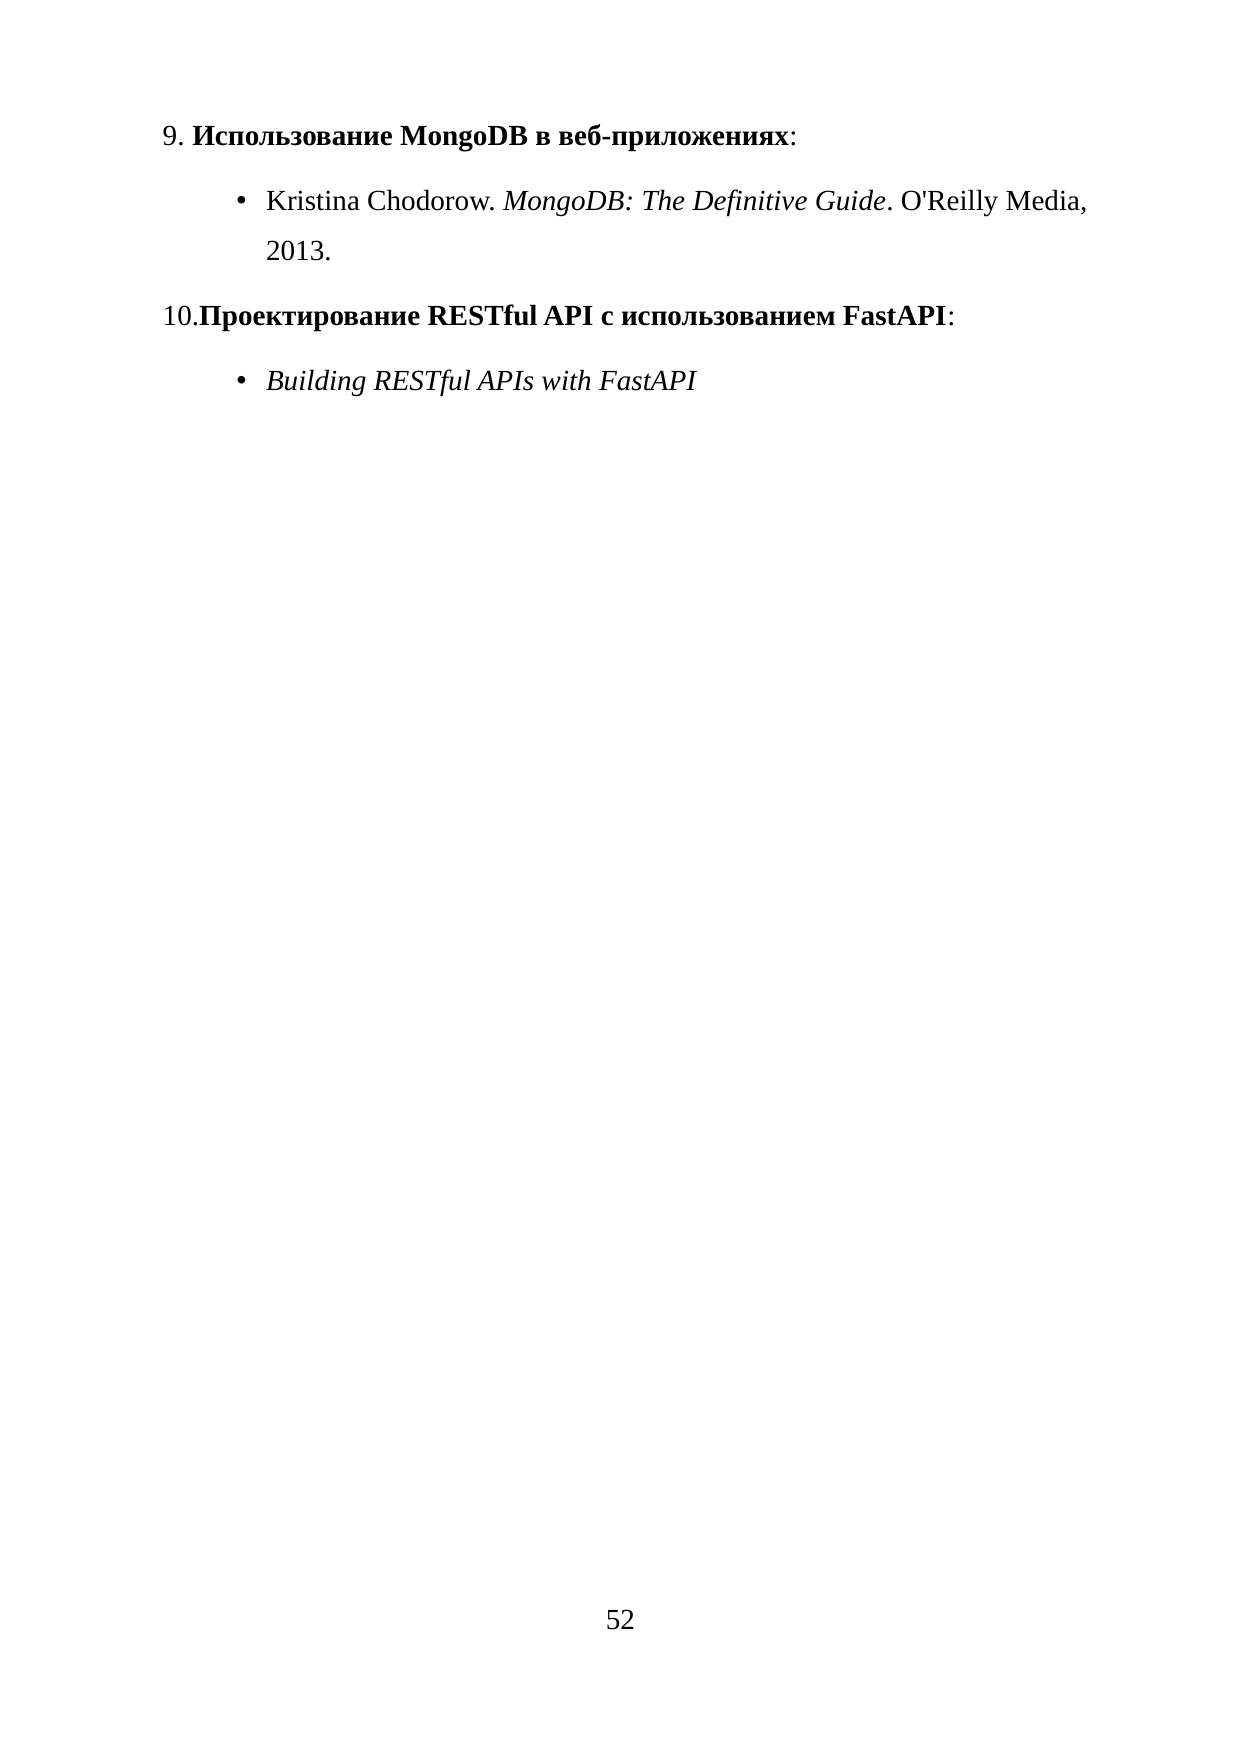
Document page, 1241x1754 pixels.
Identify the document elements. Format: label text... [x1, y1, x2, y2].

list Проектирование RESTful API с использованием FastAPI: [162, 298, 1122, 332]
list Building RESTful APIs with FastAPI [236, 363, 1122, 397]
list Kristina Chodorow. MongoDB: The Definitive Guide. O'Reilly Media, 2013. [236, 183, 1122, 267]
list Использование MongoDB в веб-приложениях: [162, 118, 1122, 152]
